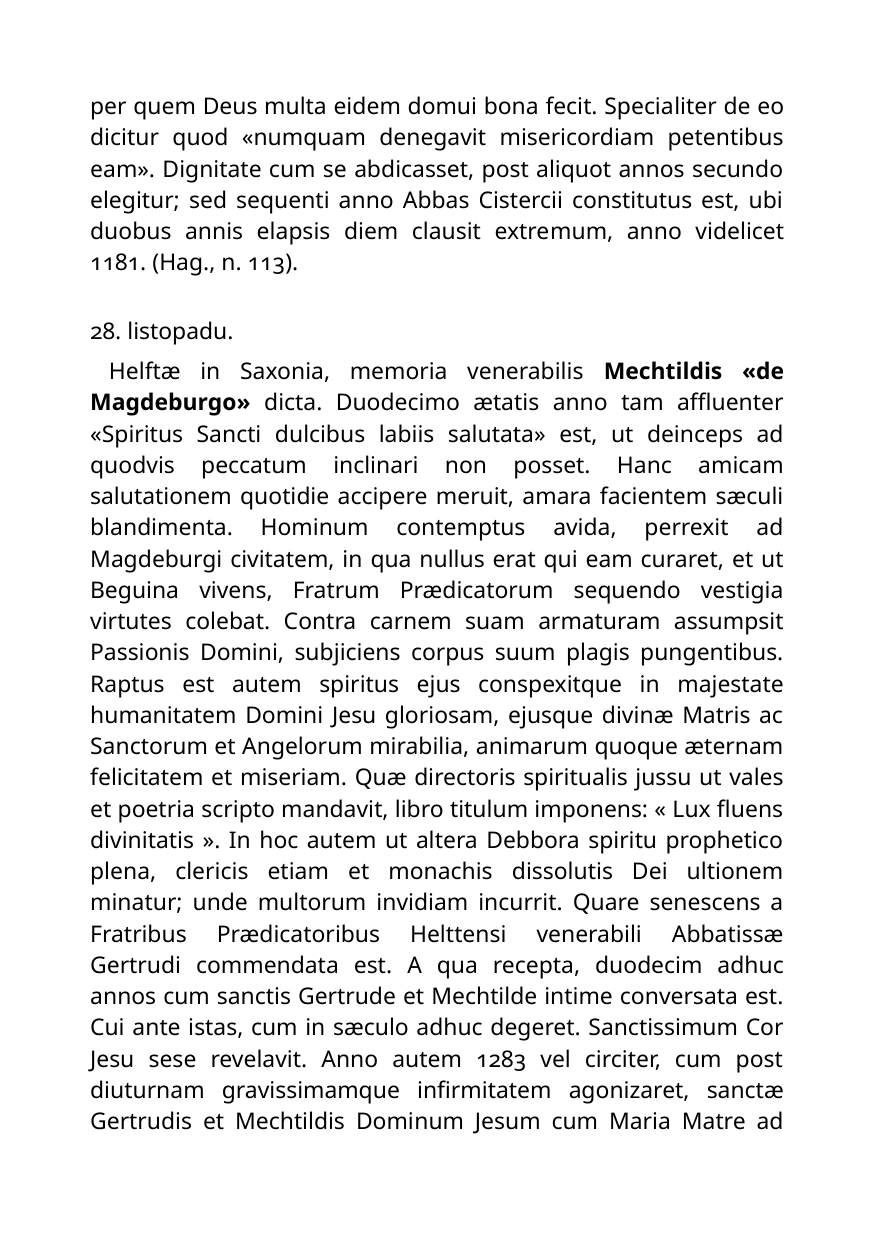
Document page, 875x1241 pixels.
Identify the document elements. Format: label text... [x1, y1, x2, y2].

text per quem Deus multa eidem domui bona fecit. Specia­liter de eo dicitur quod «numquam denegavit misericordiam petentibus eam». Dignitate cum se abdicasset, post aliquot annos secundo elegitur; sed sequenti anno Abbas Cistercii constitutus est, ubi duobus annis elapsis diem clausit extre­mum, anno videlicet 1181. (Hag., n. 113). [90, 90, 784, 277]
text Helftæ in Saxonia, memoria venerabilis Mechtildis «de Magdeburgo» dicta. Duodecimo ætatis anno tam affluenter «Spiritus Sancti dulcibus labiis salutata» est, ut deinceps ad quodvis peccatum inclinari non posset. Hanc amicam salutationem quotidie accipere meruit, amara facientem sæculi blandimenta. Hominum contemptus avida, perrexit ad Magdeburgi civitatem, in qua nullus erat qui eam curaret, et ut Beguina vivens, Fratrum Prædicatorum sequendo vestigia virtutes colebat. Contra carnem suam armaturam assumpsit Passionis Domini, subjiciens corpus suum plagis pungentibus. Raptus est autem spiritus ejus conspexitque in majestate humanitatem Domini Jesu gloriosam, ejusque divinæ Matris ac Sanctorum et Angelorum mirabilia, animarum quoque æternam felicitatem et miseriam. Quæ directoris spiritualis jussu ut vales et poetria scripto mandavit, libro titulum imponens: « Lux fluens divinitatis ». In hoc autem ut altera Debbora spiritu prophetico plena, clericis etiam et monachis dissolutis Dei ultionem minatur; unde multorum invidiam incurrit. Quare senescens a Fratribus Prædicatoribus Helttensi venerabili Abbatissæ Gertrudi commendata est. A qua recepta, duodecim adhuc annos cum sanctis Gertrude et Mechtilde intime conversata est. Cui ante istas, cum in sæculo adhuc degeret. Sanctissimum Cor Jesu sese revelavit. Anno autem 1283 vel circiter, cum post diuturnam gravissimamque infirmitatem agonizaret, sanctæ Gertrudis et Mechtildis Domi­num Jesum cum Maria Matre ad [90, 355, 784, 1136]
text 28. listopadu. [90, 315, 784, 346]
